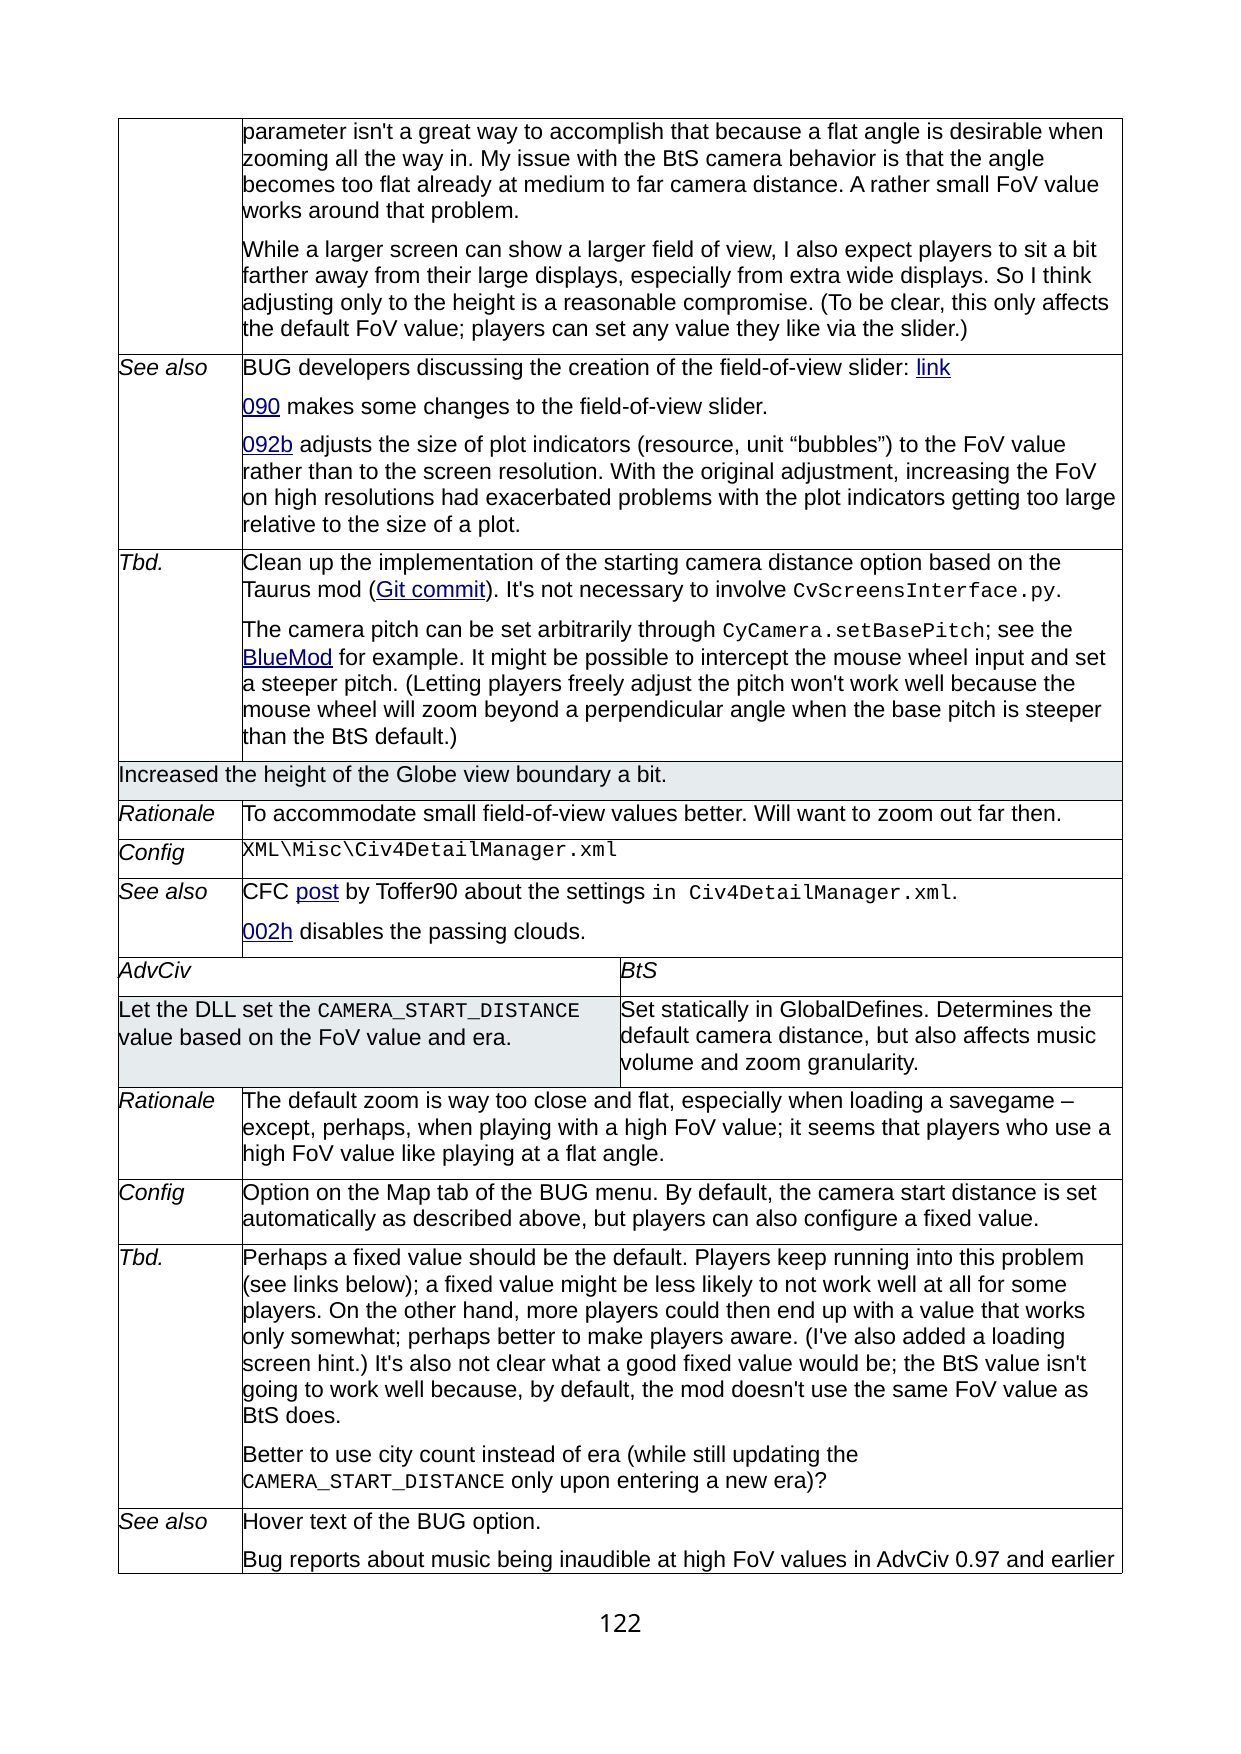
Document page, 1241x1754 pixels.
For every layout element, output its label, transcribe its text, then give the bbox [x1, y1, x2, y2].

table_cell XML\Misc\Civ4DetailManager.xml [243, 840, 1122, 878]
table_cell Hover text of the BUG option. Bug reports about music being inaudible at high FoV values in AdvCiv 0.97 and earlier [243, 1509, 1122, 1573]
table_cell BUG developers discussing the creation of the field-of-view slider: link 090 makes some changes to the field-of-view slider. 092b adjusts the size of plot indicators (resource, unit “bubbles”) to the FoV value rather than to the screen resolution. With the original adjustment, increasing the FoV on high resolutions had exacerbated problems with the plot indicators getting too large relative to the size of a plot. [243, 355, 1122, 549]
table_cell parameter isn't a great way to accomplish that because a flat angle is desirable when zooming all the way in. My issue with the BtS camera behavior is that the angle becomes too flat already at medium to far camera distance. A rather small FoV value works around that problem. While a larger screen can show a larger field of view, I also expect players to sit a bit farther away from their large displays, especially from extra wide displays. So I think adjusting only to the height is a reasonable compromise. (To be clear, this only affects the default FoV value; players can set any value they like via the slider.) [243, 119, 1122, 354]
table_cell Increased the height of the Globe view boundary a bit. [119, 762, 1122, 800]
table_cell CFC post by Toffer90 about the settings in Civ4DetailManager.xml. 002h disables the passing clouds. [243, 879, 1122, 957]
table_cell Rationale [119, 801, 242, 839]
table_cell Tbd. [119, 550, 242, 761]
table_cell See also [119, 879, 242, 957]
table_cell Perhaps a fixed value should be the default. Players keep running into this problem (see links below); a fixed value might be less likely to not work well at all for some players. On the other hand, more players could then end up with a value that works only somewhat; perhaps better to make players aware. (I've also added a loading screen hint.) It's also not clear what a good fixed value would be; the BtS value isn't going to work well because, by default, the mod doesn't use the same FoV value as BtS does. Better to use city count instead of era (while still updating the CAMERA_START_DISTANCE only upon entering a new era)? [243, 1245, 1122, 1507]
table_cell AdvCiv [119, 958, 620, 996]
table_cell Config [119, 840, 242, 878]
table_cell See also [119, 1509, 242, 1573]
table_cell See also [119, 355, 242, 549]
table_cell To accommodate small field-of-view values better. Will want to zoom out far then. [243, 801, 1122, 839]
table_cell Clean up the implementation of the starting camera distance option based on the Taurus mod (Git commit). It's not necessary to involve CvScreensInterface.py. The camera pitch can be set arbitrarily through CyCamera.setBasePitch; see the BlueMod for example. It might be possible to intercept the mouse wheel input and set a steeper pitch. (Letting players freely adjust the pitch won't work well because the mouse wheel will zoom beyond a perpendicular angle when the base pitch is steeper than the BtS default.) [243, 550, 1122, 761]
table_cell Set statically in GlobalDefines. Determines the default camera distance, but also affects music volume and zoom granularity. [621, 997, 1122, 1087]
table_cell Let the DLL set the CAMERA_START_DISTANCE value based on the FoV value and era. [119, 997, 620, 1087]
table_cell Config [119, 1180, 242, 1244]
table_cell Option on the Map tab of the BUG menu. By default, the camera start distance is set automatically as described above, but players can also configure a fixed value. [243, 1180, 1122, 1244]
table_cell BtS [621, 958, 1122, 996]
table_cell [119, 119, 242, 354]
table_cell The default zoom is way too close and flat, especially when loading a savegame – except, perhaps, when playing with a high FoV value; it seems that players who use a high FoV value like playing at a flat angle. [243, 1088, 1122, 1179]
table_cell Tbd. [119, 1245, 242, 1507]
table_cell Rationale [119, 1088, 242, 1179]
